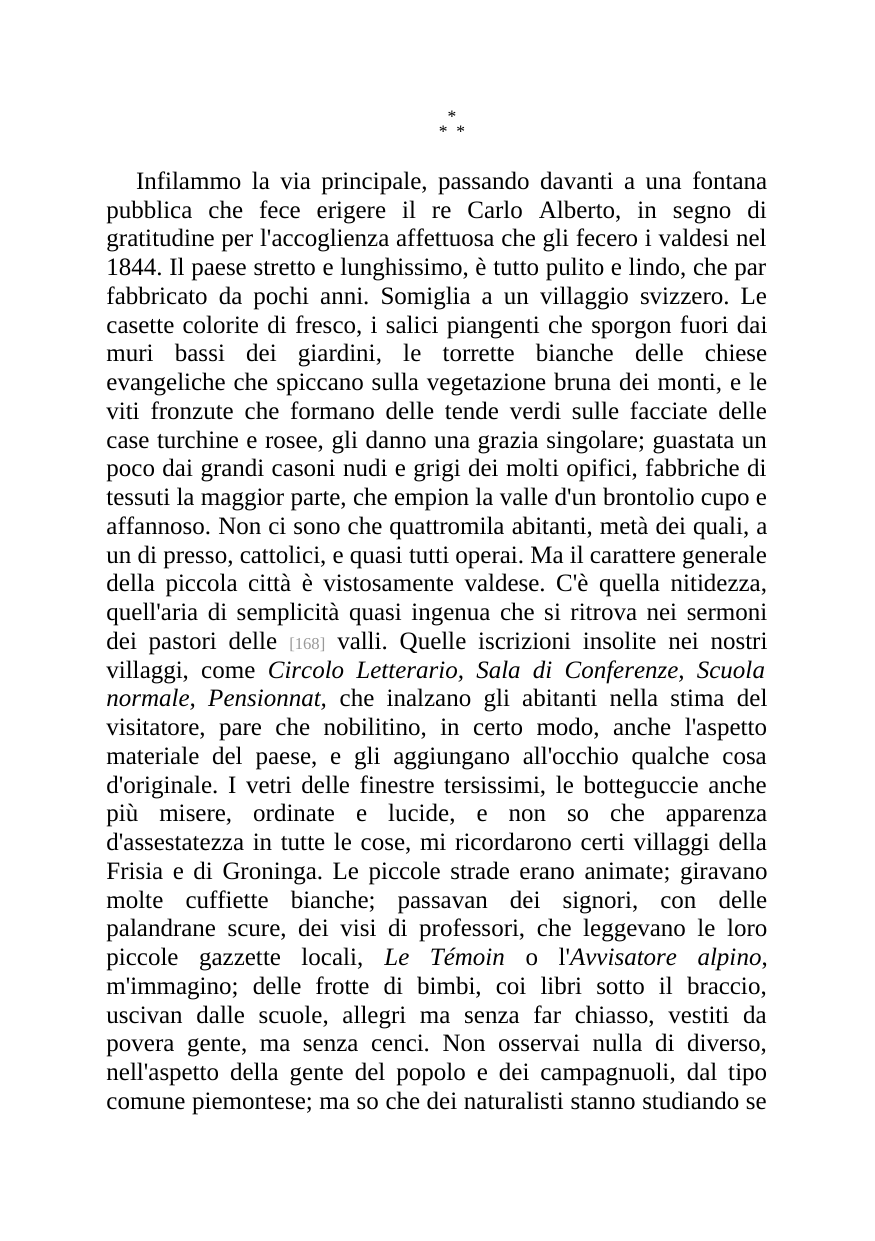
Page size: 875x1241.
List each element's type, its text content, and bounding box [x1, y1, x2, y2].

text *** [106, 106, 768, 141]
text Infilammo la via principale, passando davanti a una fontana pubblica che fece erigere il re Carlo Alberto, in segno di gratitudine per l'accoglienza affettuosa che gli fecero i valdesi nel 1844. Il paese stretto e lunghissimo, è tutto pulito e lindo, che par fabbricato da pochi anni. Somiglia a un villaggio svizzero. Le casette colorite di fresco, i salici piangenti che sporgon fuori dai muri bassi dei giardini, le torrette bianche delle chiese evangeliche che spiccano sulla vegetazione bruna dei monti, e le viti fronzute che formano delle tende verdi sulle facciate delle case turchine e rosee, gli danno una grazia singolare; guastata un poco dai grandi casoni nudi e grigi dei molti opifici, fabbriche di tessuti la maggior parte, che empion la valle d'un brontolio cupo e affannoso. Non ci sono che quattromila abitanti, metà dei quali, a un di presso, cattolici, e quasi tutti operai. Ma il carattere generale della piccola città è vistosamente valdese. C'è quella nitidezza, quell'aria di semplicità quasi ingenua che si ritrova nei sermoni dei pastori delle [168] valli. Quelle iscrizioni insolite nei nostri villaggi, come Circolo Letterario, Sala di Conferenze, Scuola normale, Pensionnat, che inalzano gli abitanti nella stima del visitatore, pare che nobilitino, in certo modo, anche l'aspetto materiale del paese, e gli aggiungano all'occhio qualche cosa d'originale. I vetri delle finestre tersissimi, le botteguccie anche più misere, ordinate e lucide, e non so che apparenza d'assestatezza in tutte le cose, mi ricordarono certi villaggi della Frisia e di Groninga. Le piccole strade erano animate; giravano molte cuffiette bianche; passavan dei signori, con delle palandrane scure, dei visi di professori, che leggevano le loro piccole gazzette locali, Le Témoin o l'Avvisatore alpino, m'immagino; delle frotte di bimbi, coi libri sotto il braccio, uscivan dalle scuole, allegri ma senza far chiasso, vestiti da povera gente, ma senza cenci. Non osservai nulla di diverso, nell'aspetto della gente del popolo e dei campagnuoli, dal tipo comune piemontese; ma so che dei naturalisti stanno studiando se [106, 166, 768, 1115]
